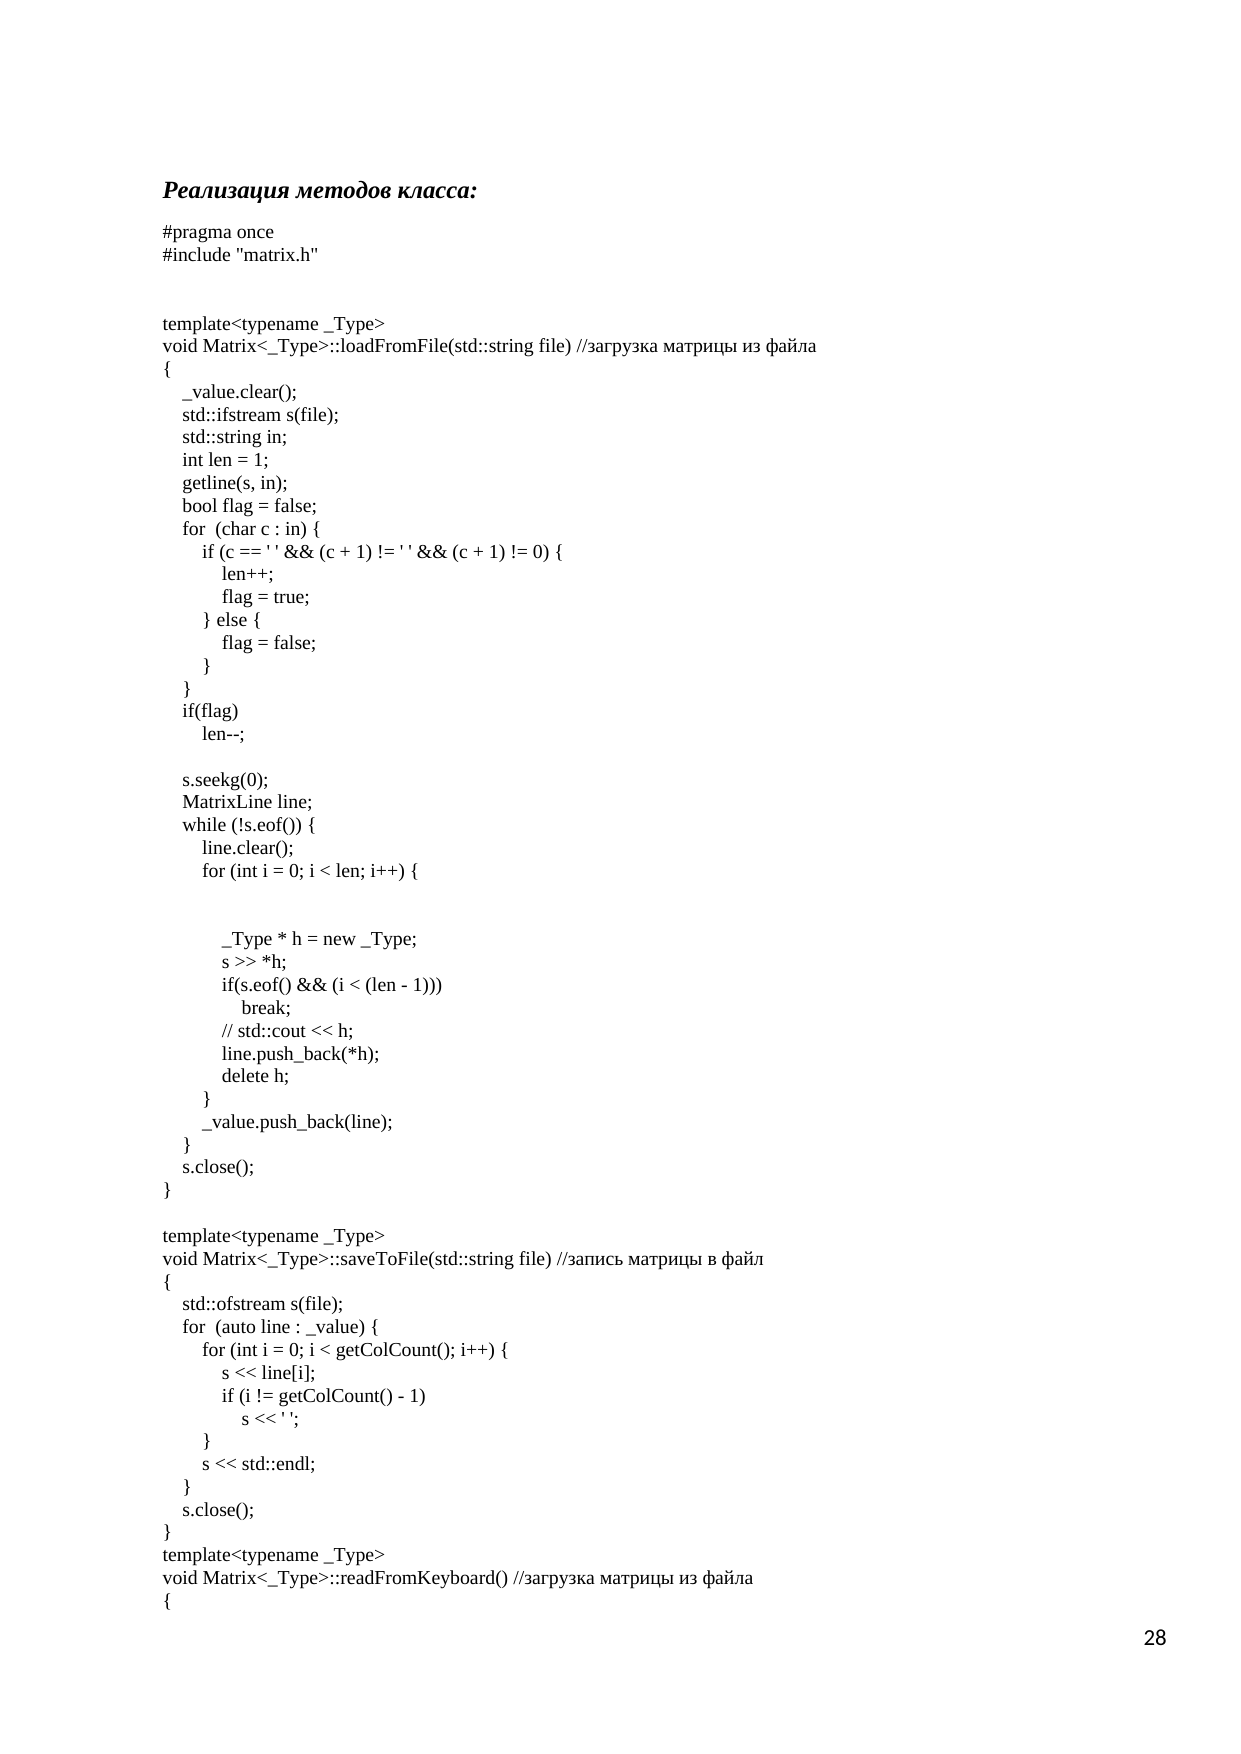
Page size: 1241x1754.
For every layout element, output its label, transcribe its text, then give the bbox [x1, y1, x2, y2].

text std::ofstream s(file); [162, 1292, 1166, 1315]
text line.push_back(*h); [162, 1041, 1166, 1064]
text #include "matrix.h" [162, 243, 1166, 266]
text s << std::endl; [162, 1452, 1166, 1475]
text void Matrix<_Type>::saveToFile(std::string file) //запись матрицы в файл [162, 1247, 1166, 1269]
text } [162, 1087, 1166, 1110]
text template<typename _Type> [162, 1543, 1166, 1566]
text { [162, 1269, 1166, 1292]
text { [162, 357, 1166, 380]
text } [162, 1475, 1166, 1498]
text if(flag) [162, 699, 1166, 722]
text MatrixLine line; [162, 791, 1166, 813]
text } else { [162, 608, 1166, 631]
text for (int i = 0; i < len; i++) { [162, 859, 1166, 882]
text for (int i = 0; i < getColCount(); i++) { [162, 1338, 1166, 1361]
text delete h; [162, 1064, 1166, 1087]
text line.clear(); [162, 836, 1166, 859]
text std::string in; [162, 426, 1166, 448]
text s.seekg(0); [162, 768, 1166, 791]
text s.close(); [162, 1498, 1166, 1521]
text template<typename _Type> [162, 1224, 1166, 1247]
text } [162, 654, 1166, 676]
text #pragma once [162, 220, 1166, 243]
text while (!s.eof()) { [162, 813, 1166, 836]
text template<typename _Type> [162, 311, 1166, 334]
text len--; [162, 722, 1166, 745]
text } [162, 676, 1166, 699]
text { [162, 1589, 1166, 1612]
text break; [162, 996, 1166, 1019]
text getline(s, in); [162, 471, 1166, 494]
text _value.push_back(line); [162, 1110, 1166, 1133]
text flag = false; [162, 631, 1166, 654]
text len++; [162, 562, 1166, 585]
text // std::cout << h; [162, 1019, 1166, 1041]
text s << ' '; [162, 1406, 1166, 1429]
text void Matrix<_Type>::readFromKeyboard() //загрузка матрицы из файла [162, 1566, 1166, 1589]
text for (auto line : _value) { [162, 1315, 1166, 1338]
text } [162, 1521, 1166, 1543]
text s << line[i]; [162, 1361, 1166, 1384]
text flag = true; [162, 585, 1166, 608]
text } [162, 1178, 1166, 1201]
text bool flag = false; [162, 494, 1166, 517]
text s >> *h; [162, 950, 1166, 973]
text s.close(); [162, 1156, 1166, 1178]
text _value.clear(); [162, 380, 1166, 403]
text void Matrix<_Type>::loadFromFile(std::string file) //загрузка матрицы из файла [162, 334, 1166, 357]
text } [162, 1133, 1166, 1156]
text std::ifstream s(file); [162, 403, 1166, 426]
text _Type * h = new _Type; [162, 927, 1166, 950]
subtitle Реализация методов класса: [162, 175, 1166, 203]
text if(s.eof() && (i < (len - 1))) [162, 973, 1166, 996]
text for (char c : in) { [162, 517, 1166, 539]
text if (c == ' ' && (c + 1) != ' ' && (c + 1) != 0) { [162, 539, 1166, 562]
text if (i != getColCount() - 1) [162, 1384, 1166, 1406]
text } [162, 1429, 1166, 1452]
text int len = 1; [162, 448, 1166, 471]
